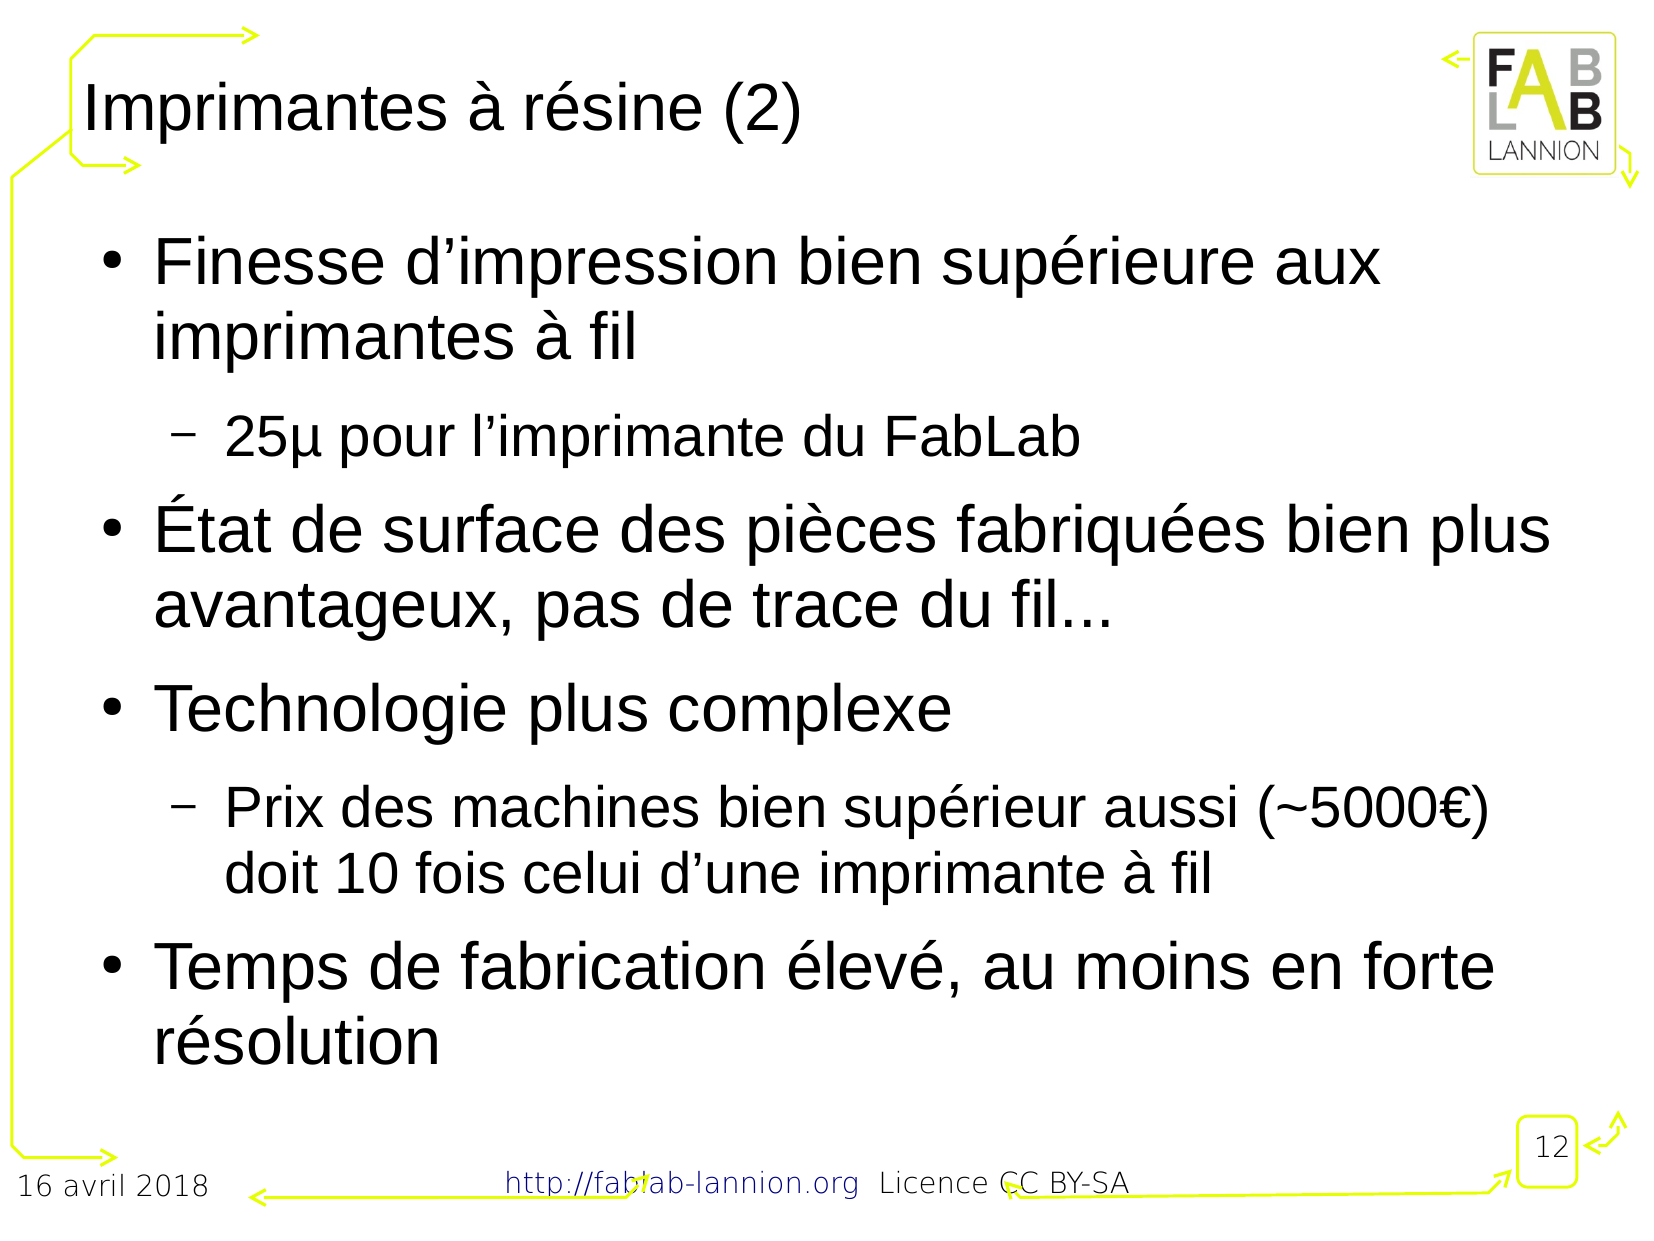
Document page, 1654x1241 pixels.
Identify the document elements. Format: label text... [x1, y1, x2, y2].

list Finesse d’impression bien supérieure aux imprimantes à fil 25µ pour l’imprimante du FabLab État de surface des pièces fabriquées bien plus avantageux, pas de trace du fil... Technologie plus complexe Prix des machines bien supérieur aussi (~5000€) doit 10 fois celui d’une imprimante à fil Temps de fabrication élevé, au moins en forte résolution [82, 224, 1595, 1087]
picture [1470, 29, 1619, 178]
title Imprimantes à résine (2) [82, 49, 1441, 166]
